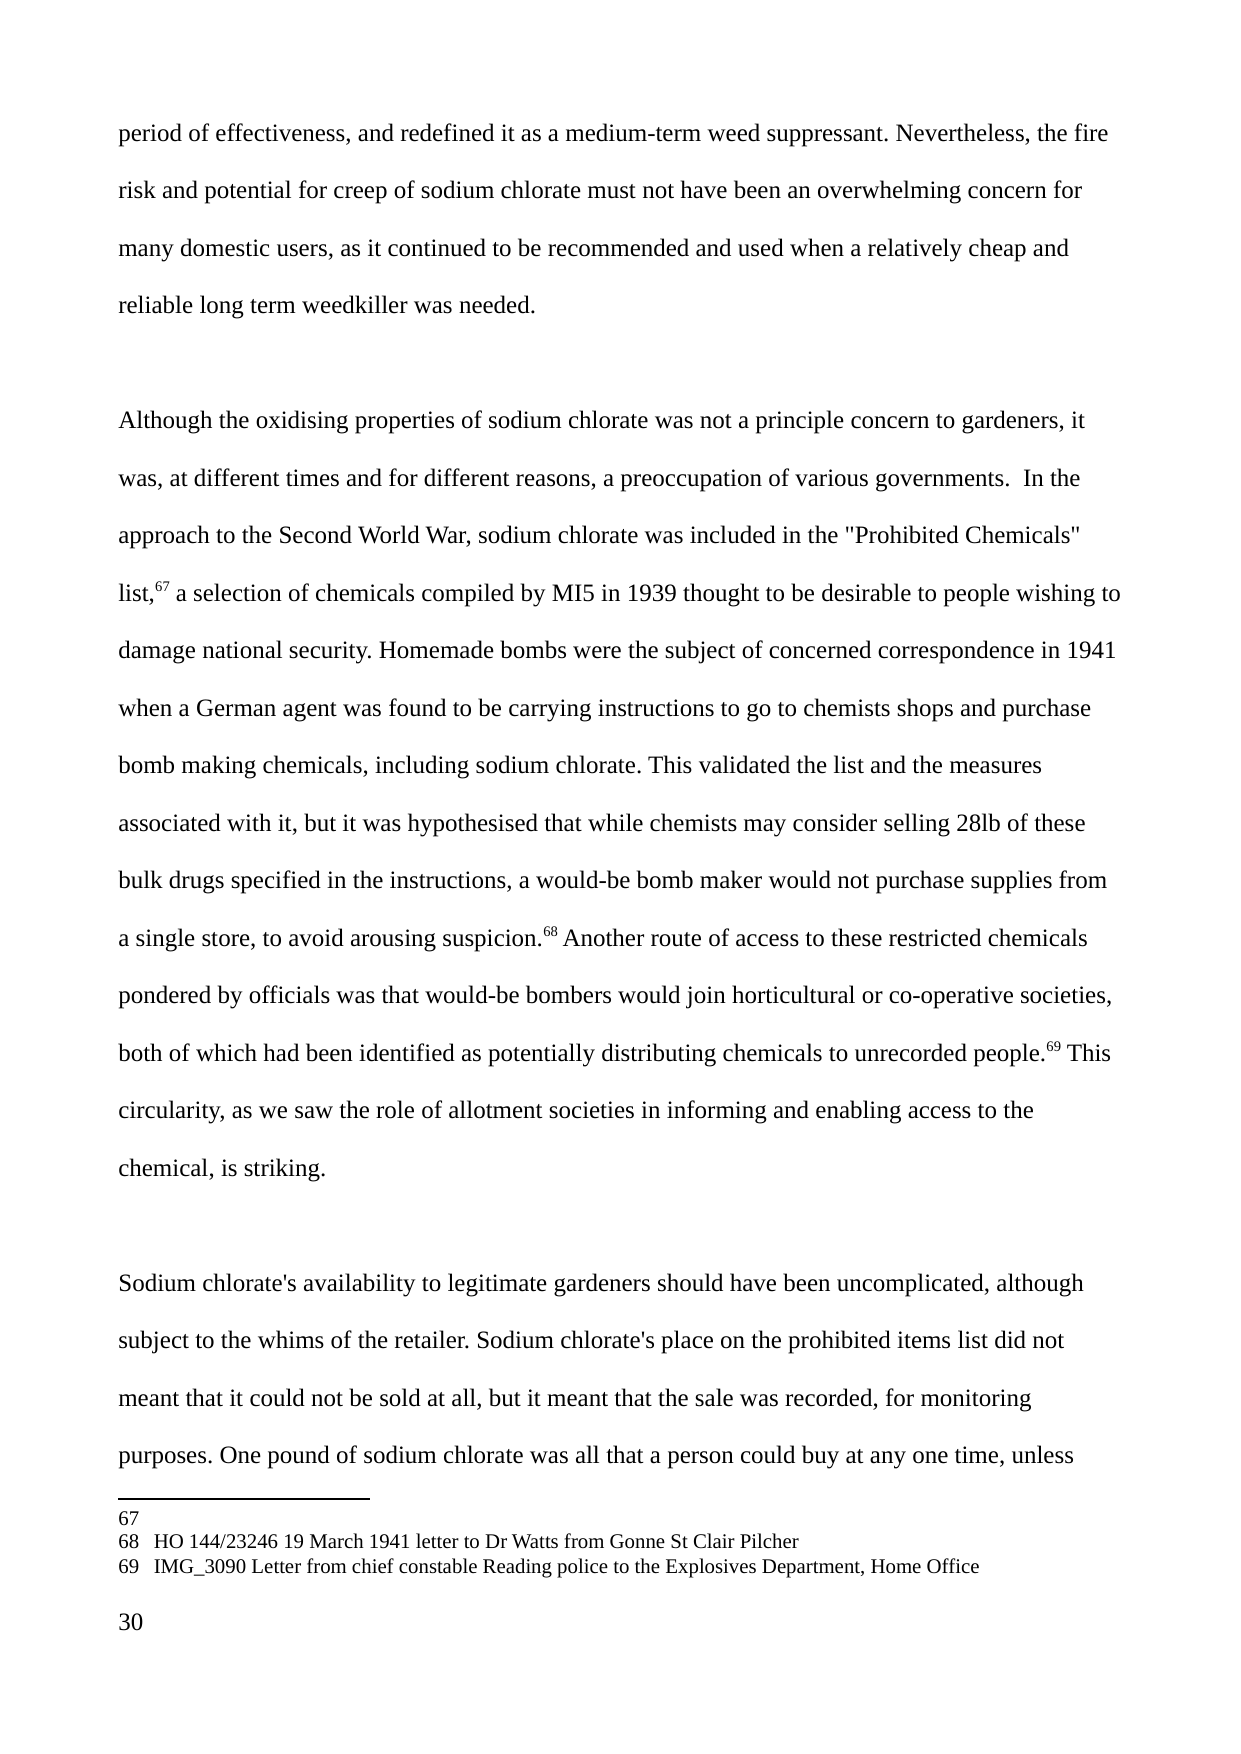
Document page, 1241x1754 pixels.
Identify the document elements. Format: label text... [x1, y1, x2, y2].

text HO 144/23246 19 March 1941 letter to Dr Watts from Gonne St Clair Pilcher [118, 1529, 1122, 1553]
text Sodium chlorate's availability to legitimate gardeners should have been uncomplicated, although subject to the whims of the retailer. Sodium chlorate's place on the prohibited items list did not meant that it could not be sold at all, but it meant that the sale was recorded, for monitoring purposes. One pound of sodium chlorate was all that a person could buy at any one time, unless [118, 1268, 1122, 1469]
text IMG_3090 Letter from chief constable Reading police to the Explosives Department, Home Office [118, 1553, 1122, 1578]
text period of effectiveness, and redefined it as a medium-term weed suppressant. Nevertheless, the fire risk and potential for creep of sodium chlorate must not have been an overwhelming concern for many domestic users, as it continued to be recommended and used when a relatively cheap and reliable long term weedkiller was needed. [118, 118, 1122, 319]
text Although the oxidising properties of sodium chlorate was not a principle concern to gardeners, it was, at different times and for different reasons, a preoccupation of various governments. In the approach to the Second World War, sodium chlorate was included in the "Prohibited Chemicals" list, a selection of chemicals compiled by MI5 in 1939 thought to be desirable to people wishing to damage national security. Homemade bombs were the subject of concerned correspondence in 1941 when a German agent was found to be carrying instructions to go to chemists shops and purchase bomb making chemicals, including sodium chlorate. This validated the list and the measures associated with it, but it was hypothesised that while chemists may consider selling 28lb of these bulk drugs specified in the instructions, a would-be bomb maker would not purchase supplies from a single store, to avoid arousing suspicion. Another route of access to these restricted chemicals pondered by officials was that would-be bombers would join horticultural or co-operative societies, both of which had been identified as potentially distributing chemicals to unrecorded people. This circularity, as we saw the role of allotment societies in informing and enabling access to the chemical, is striking. [118, 406, 1122, 1182]
